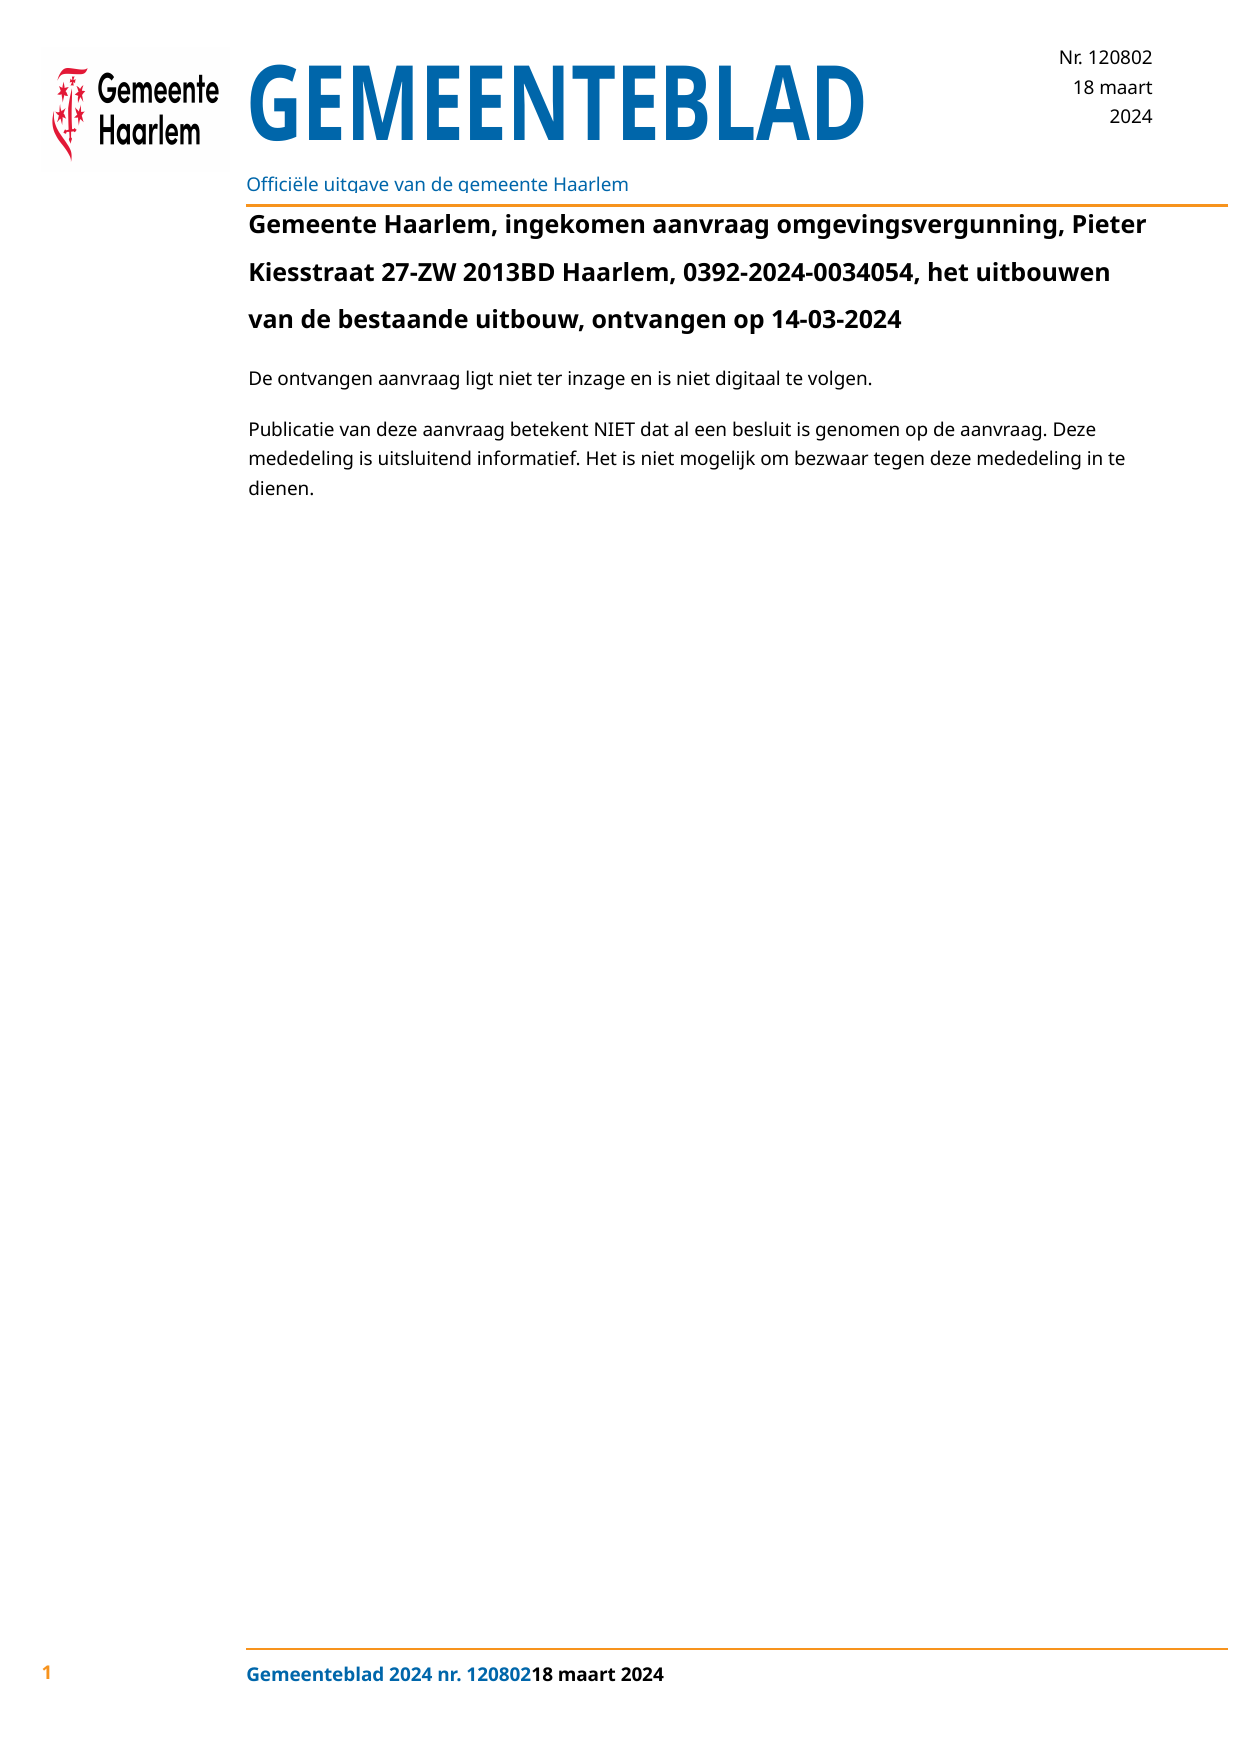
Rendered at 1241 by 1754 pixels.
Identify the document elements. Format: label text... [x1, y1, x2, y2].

text Publicatie van deze aanvraag betekent NIET dat al een besluit is genomen op de aanvraag. Deze mededeling is uitsluitend informatief. Het is niet mogelijk om bezwaar tegen deze mededeling in te dienen. [248, 416, 1152, 501]
text Gemeente Haarlem, ingekomen aanvraag omgevingsvergunning, Pieter Kiesstraat 27-ZW 2013BD Haarlem, 0392-2024-0034054, het uitbouwen van de bestaande uitbouw, ontvangen op 14-03-2024 [248, 207, 1152, 336]
text De ontvangen aanvraag ligt niet ter inzage en is niet digitaal te volgen. [248, 366, 1152, 391]
picture [41, 47, 231, 172]
